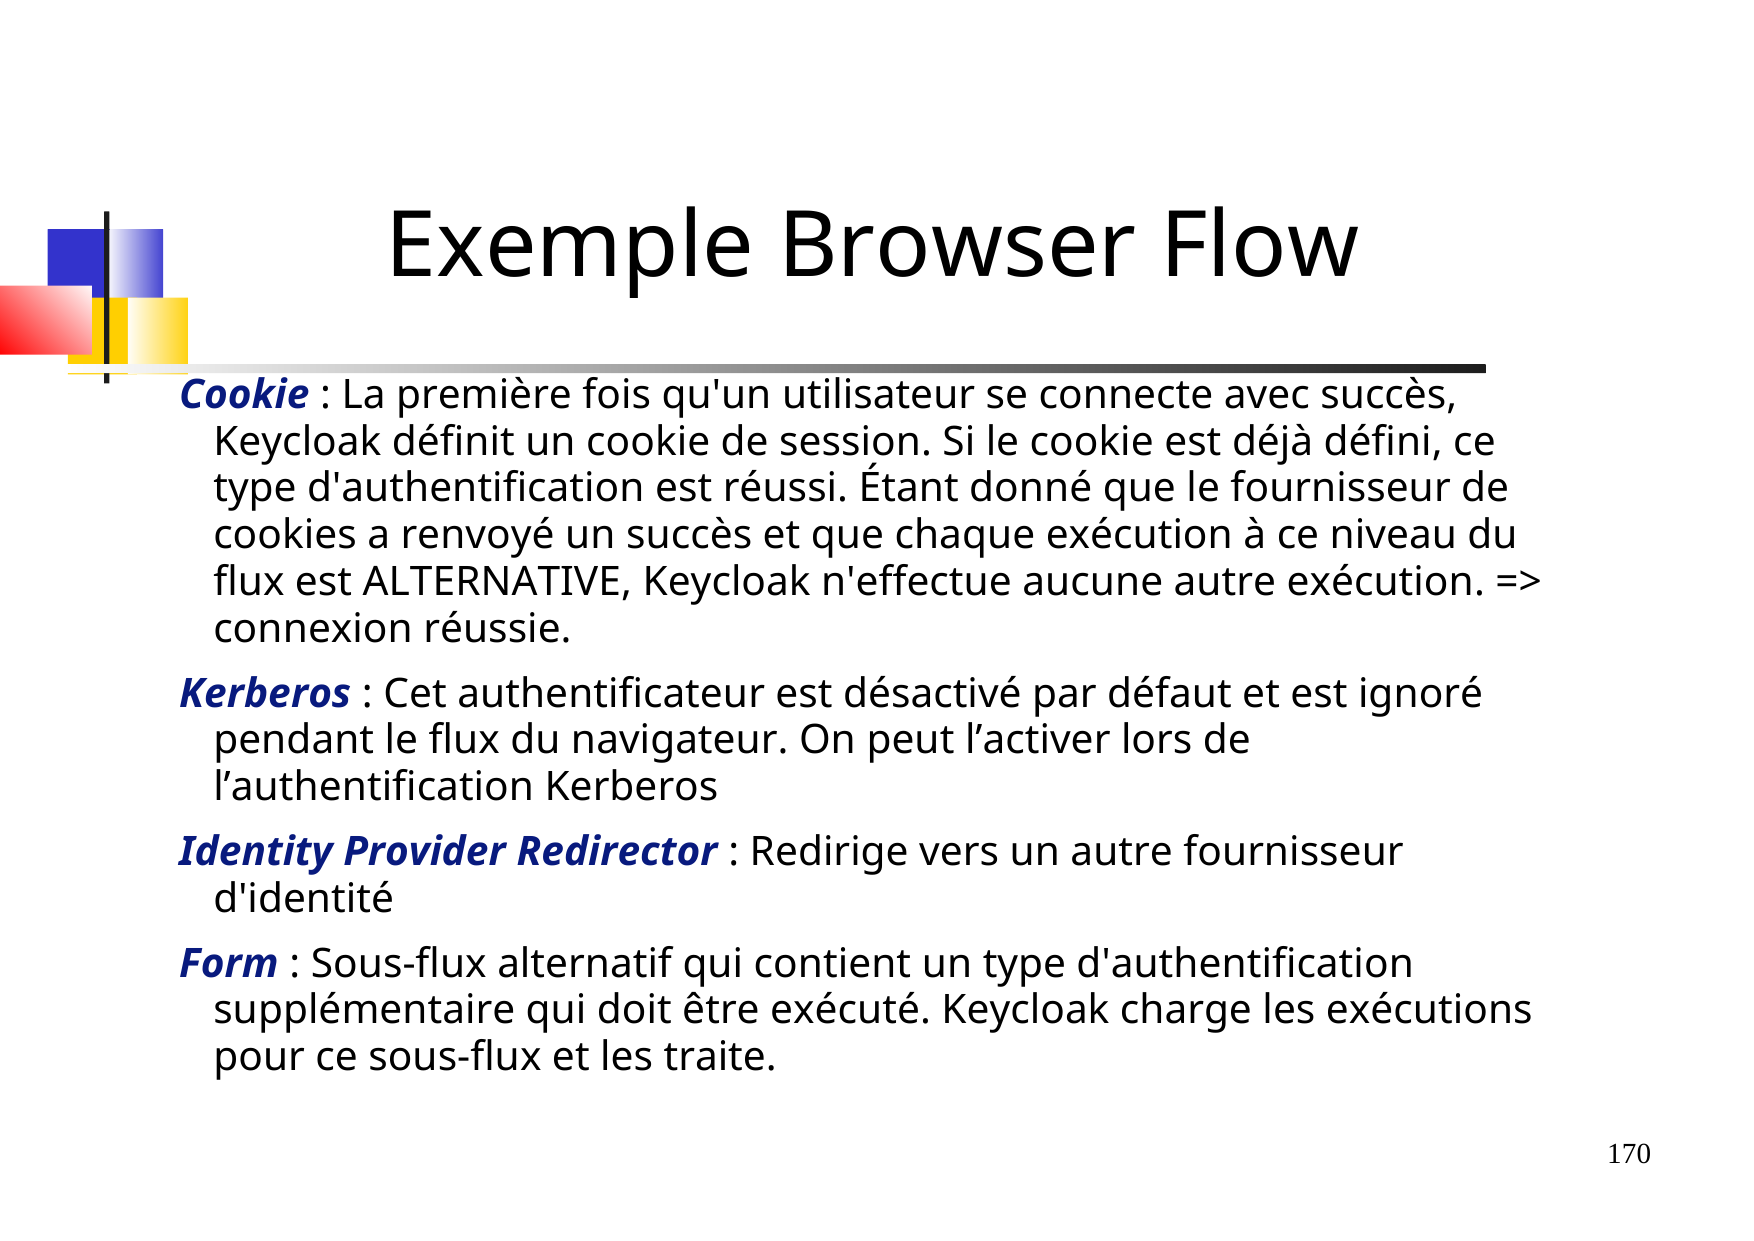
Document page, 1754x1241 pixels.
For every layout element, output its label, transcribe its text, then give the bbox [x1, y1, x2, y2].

list Cookie : La première fois qu'un utilisateur se connecte avec succès, Keycloak définit un cookie de session. Si le cookie est déjà défini, ce type d'authentification est réussi. Étant donné que le fournisseur de cookies a renvoyé un succès et que chaque exécution à ce niveau du flux est ALTERNATIVE, Keycloak n'effectue aucune autre exécution. => connexion réussie. Kerberos : Cet authentificateur est désactivé par défaut et est ignoré pendant le flux du navigateur. On peut l’activer lors de l’authentification Kerberos Identity Provider Redirector : Redirige vers un autre fournisseur d'identité Form : Sous-flux alternatif qui contient un type d'authentification supplémentaire qui doit être exécuté. Keycloak charge les exécutions pour ce sous-flux et les traite. [179, 371, 1567, 1091]
title Exemple Browser Flow [179, 139, 1567, 351]
